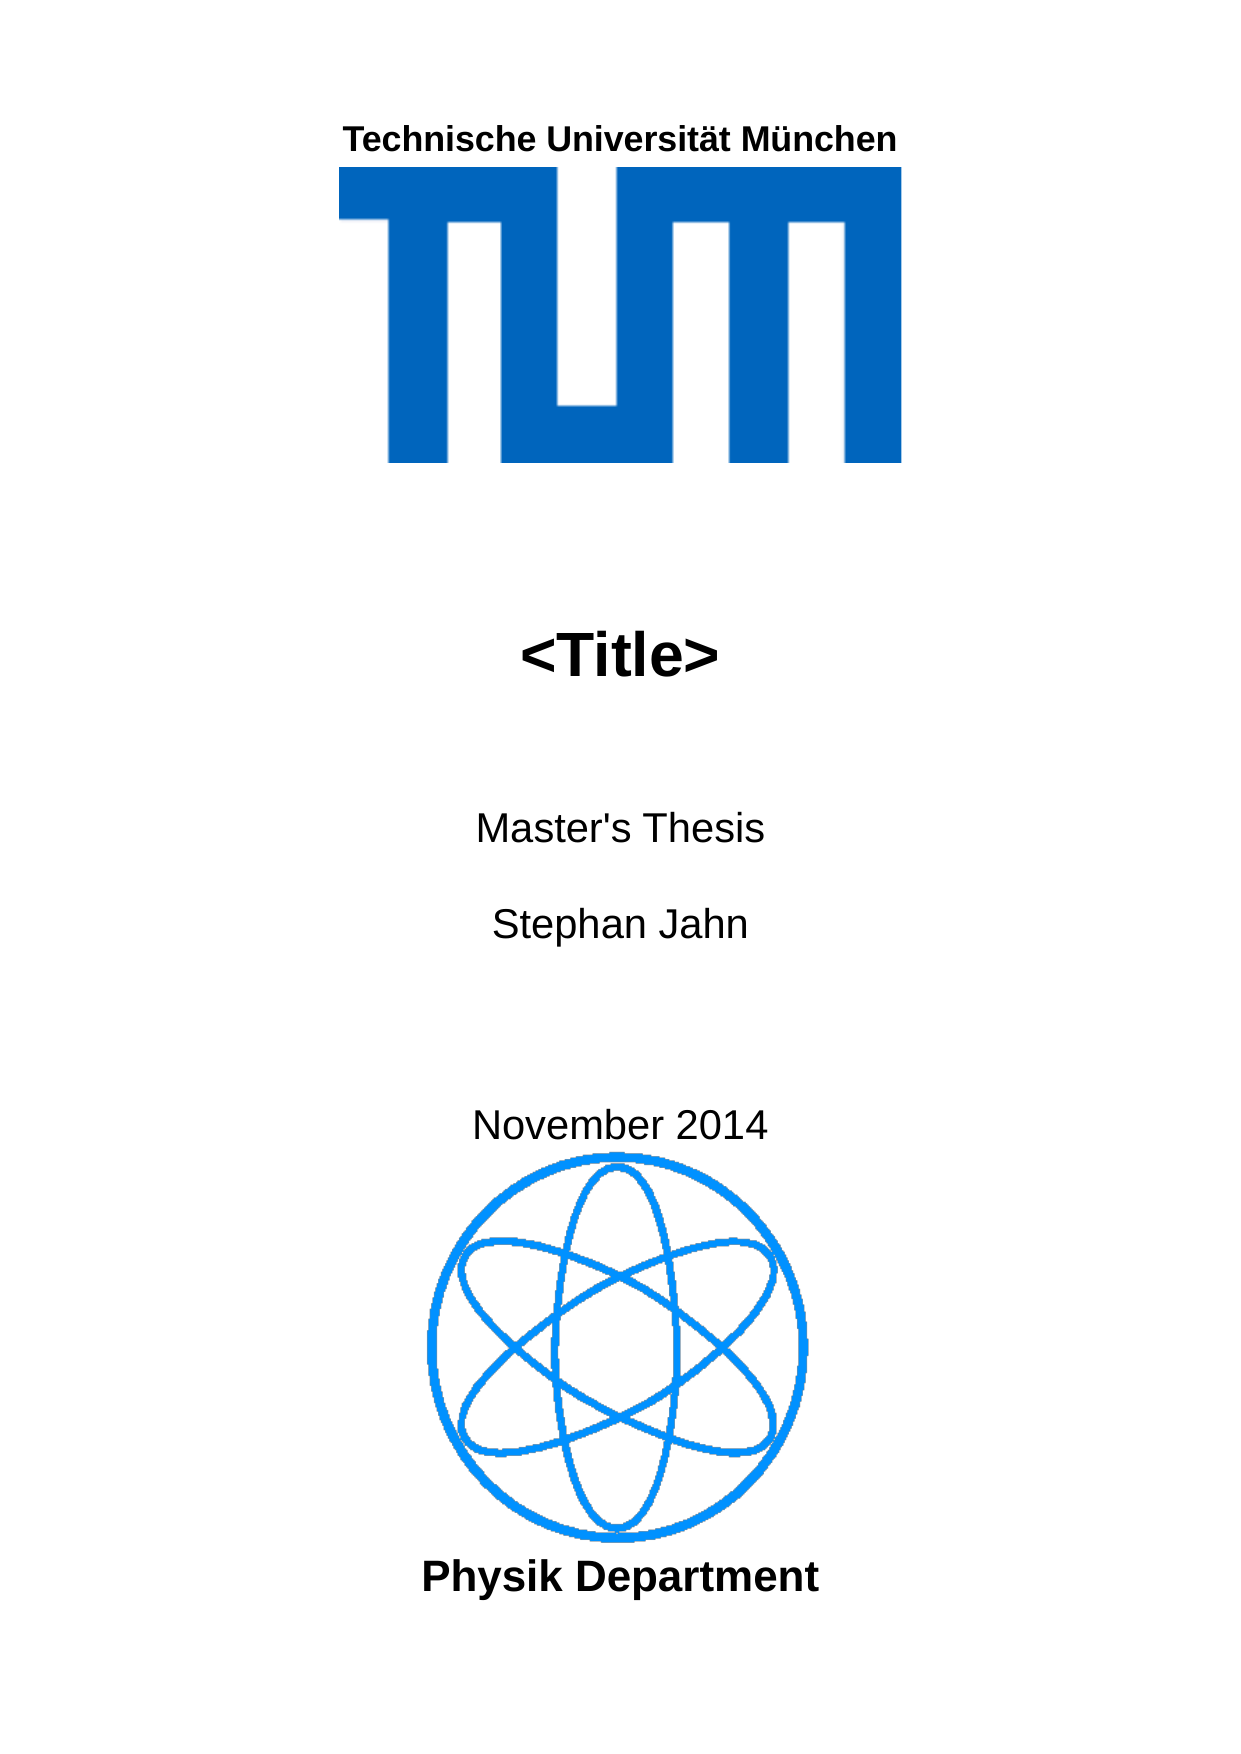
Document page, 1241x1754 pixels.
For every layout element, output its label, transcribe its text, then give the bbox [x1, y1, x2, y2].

picture [419, 1148, 821, 1550]
text Physik Department [118, 1550, 1122, 1627]
text Technische Universität München [118, 118, 1122, 180]
text <Title> [118, 618, 1122, 689]
text Stephan Jahn [118, 899, 1122, 947]
picture [339, 167, 902, 463]
text Master's Thesis [118, 803, 1122, 851]
text November 2014 [118, 1101, 1122, 1148]
